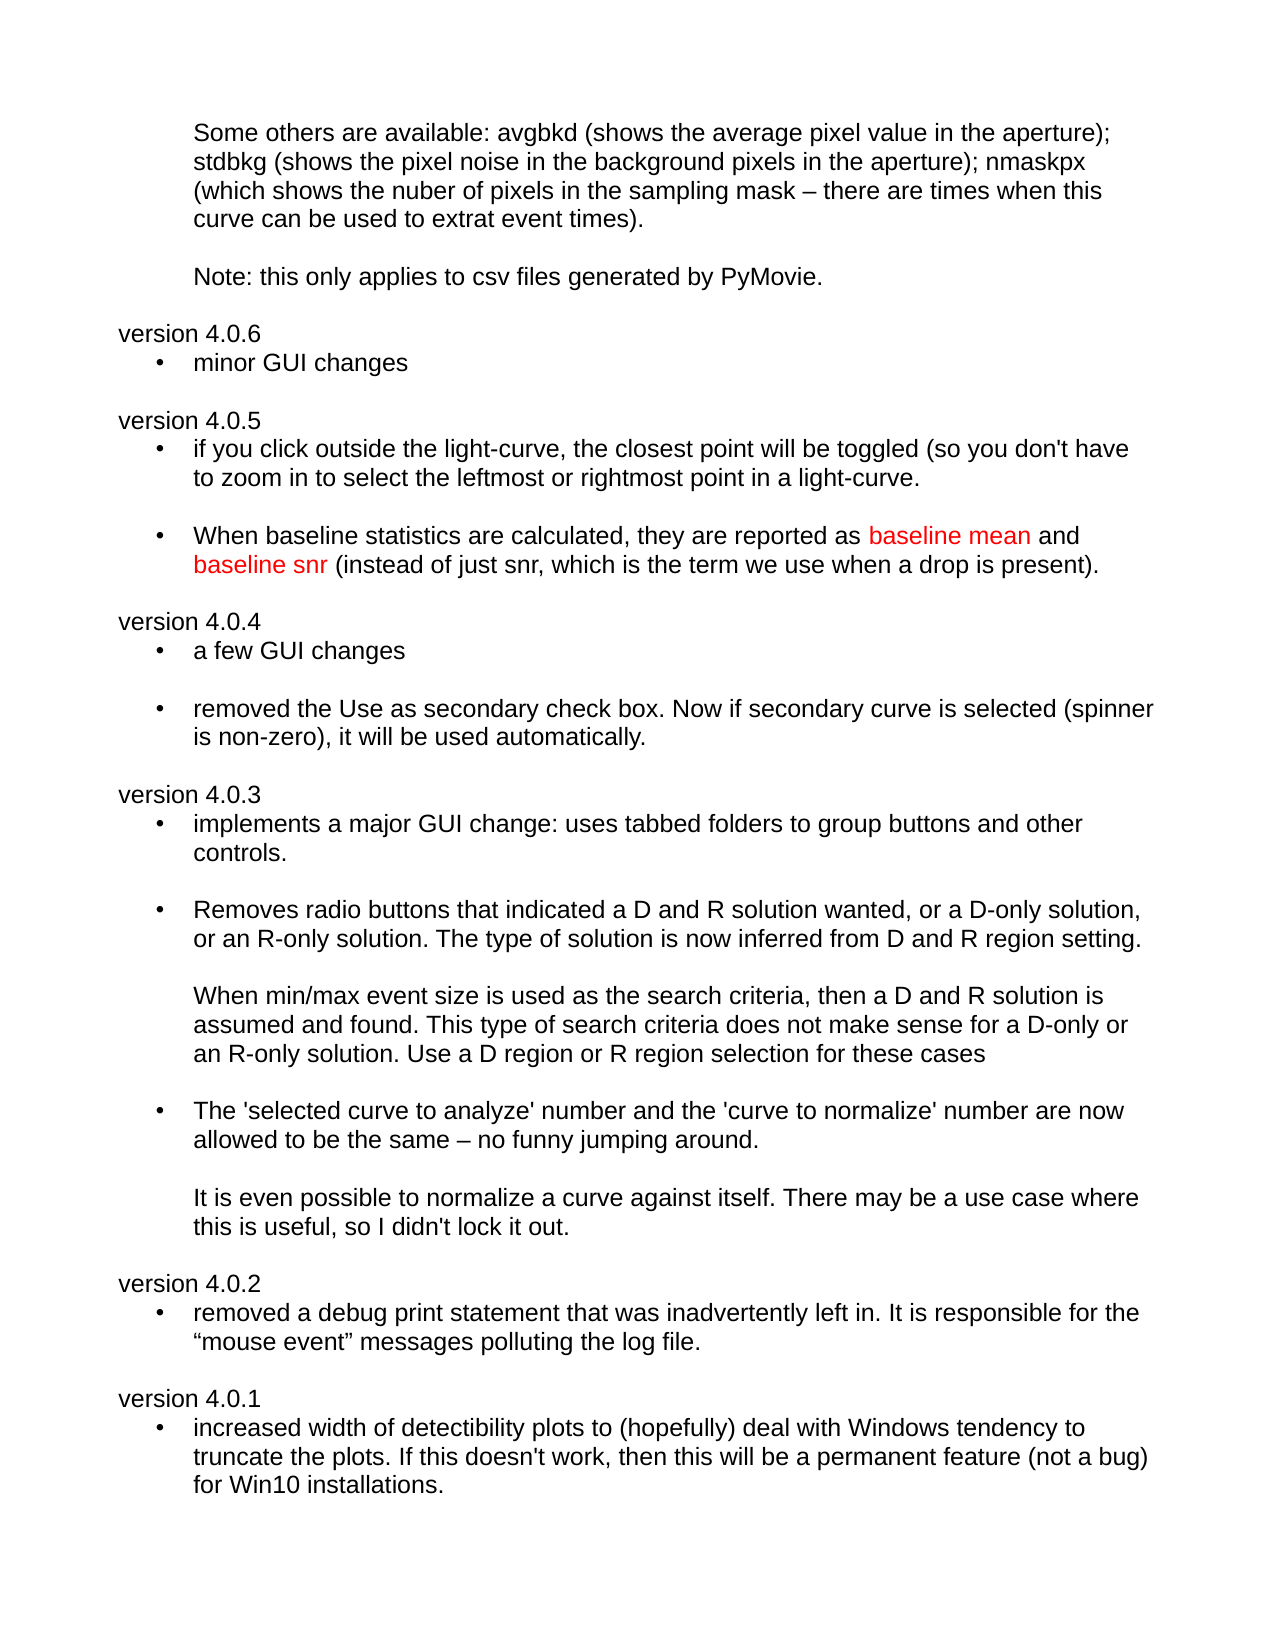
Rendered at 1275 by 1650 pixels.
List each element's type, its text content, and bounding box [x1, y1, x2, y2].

text version 4.0.3 [118, 780, 1157, 809]
text version 4.0.2 [118, 1269, 1157, 1298]
list increased width of detectibility plots to (hopefully) deal with Windows tendency to truncate the plots. If this doesn't work, then this will be a permanent feature (not a bug) for Win10 installations. [156, 1413, 1157, 1528]
list When baseline statistics are calculated, they are reported as baseline mean and baseline snr (instead of just snr, which is the term we use when a drop is present). [156, 521, 1157, 607]
text version 4.0.6 [118, 319, 1157, 348]
text version 4.0.4 [118, 607, 1157, 636]
text version 4.0.5 [118, 406, 1157, 434]
list a few GUI changes [156, 636, 1157, 693]
list removed a debug print statement that was inadvertently left in. It is responsible for the “mouse event” messages polluting the log file. [156, 1298, 1157, 1384]
text version 4.0.1 [118, 1384, 1157, 1413]
list removed the Use as secondary check box. Now if secondary curve is selected (spinner is non-zero), it will be used automatically. [156, 693, 1157, 780]
list Some others are available: avgbkd (shows the average pixel value in the aperture); stdbkg (shows the pixel noise in the background pixels in the aperture); nmaskpx (which shows the nuber of pixels in the sampling mask – there are times when this curve can be used to extrat event times). Note: this only applies to csv files generated by PyMovie. [156, 118, 1157, 319]
list implements a major GUI change: uses tabbed folders to group buttons and other controls. [156, 809, 1157, 895]
list Removes radio buttons that indicated a D and R solution wanted, or a D-only solution, or an R-only solution. The type of solution is now inferred from D and R region setting. When min/max event size is used as the search criteria, then a D and R solution is assumed and found. This type of search criteria does not make sense for a D-only or an R-only solution. Use a D region or R region selection for these cases [156, 895, 1157, 1096]
list The 'selected curve to analyze' number and the 'curve to normalize' number are now allowed to be the same – no funny jumping around. It is even possible to normalize a curve against itself. There may be a use case where this is useful, so I didn't lock it out. [156, 1096, 1157, 1269]
list if you click outside the light-curve, the closest point will be toggled (so you don't have to zoom in to select the leftmost or rightmost point in a light-curve. [156, 434, 1157, 521]
list minor GUI changes [156, 348, 1157, 406]
